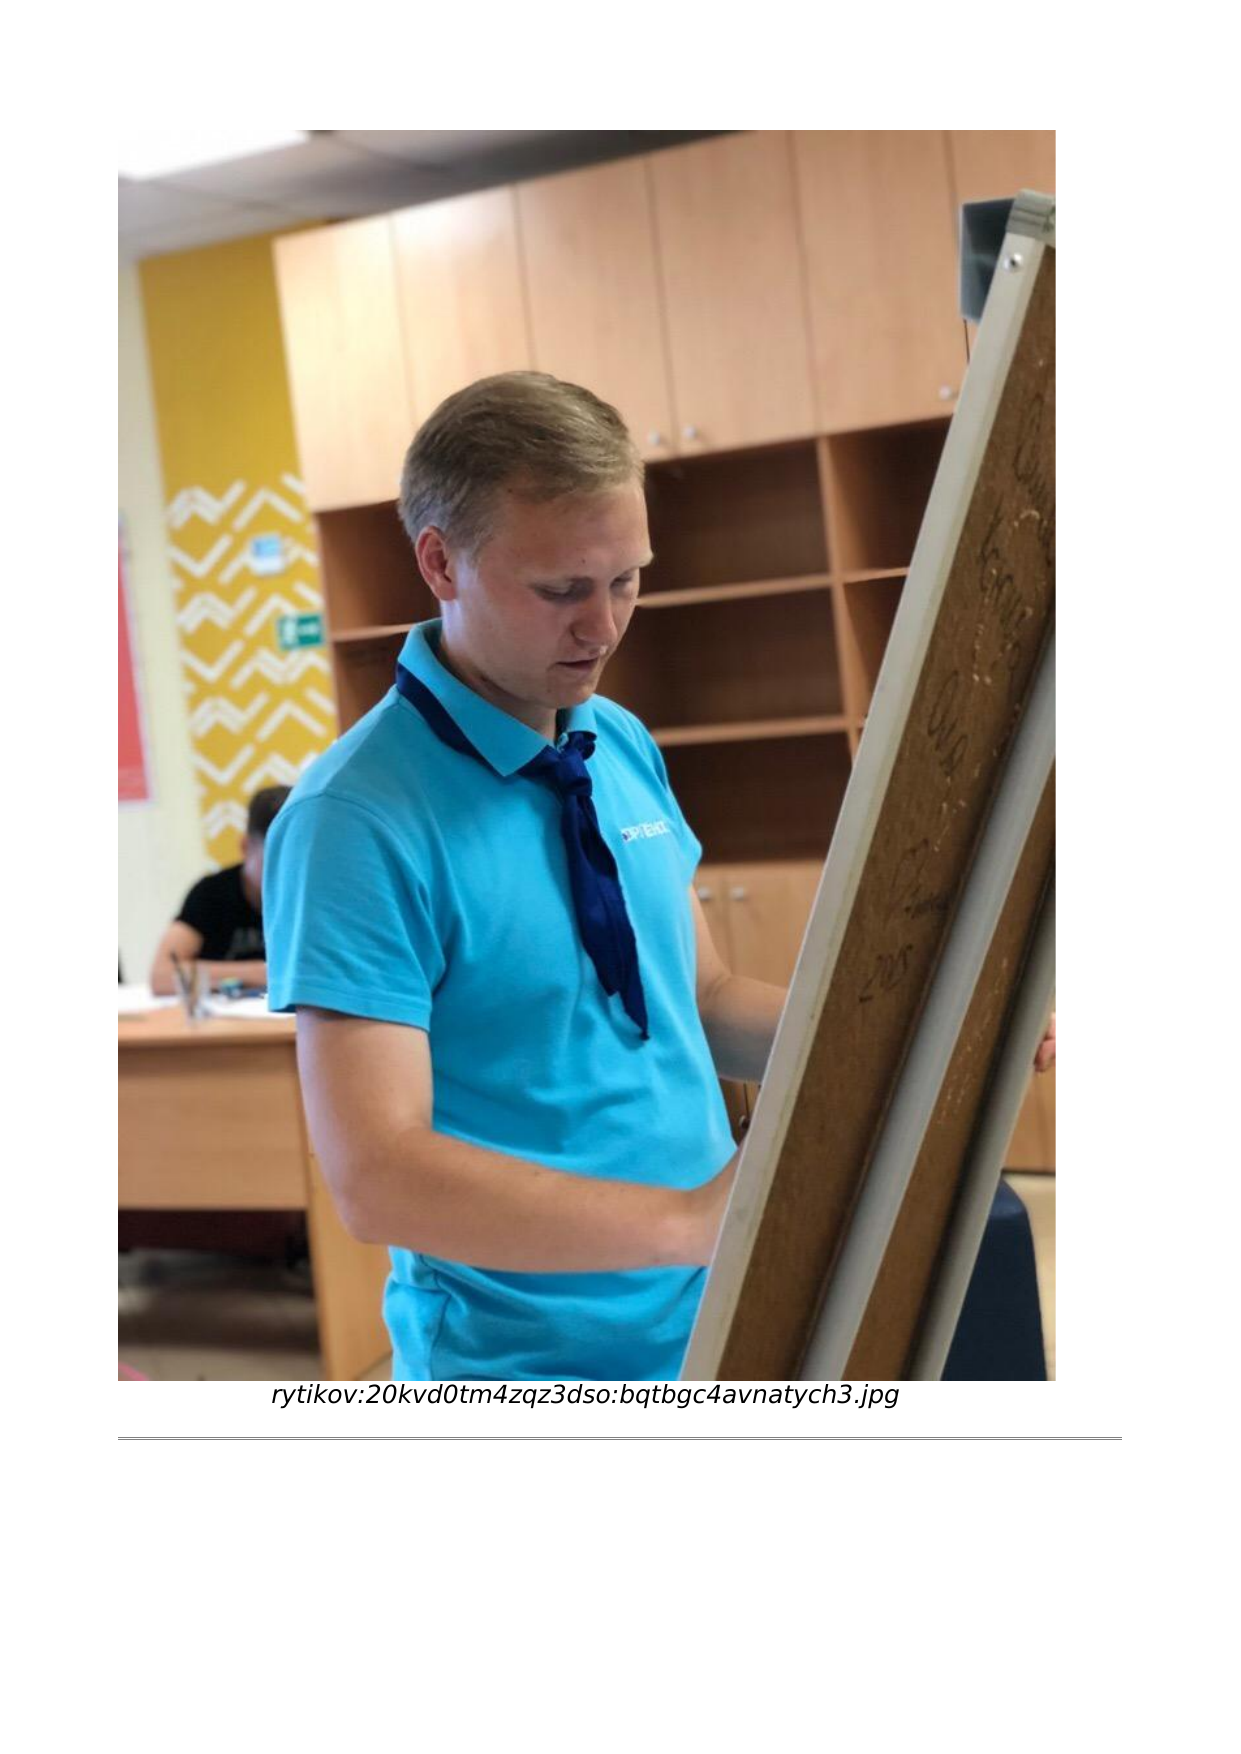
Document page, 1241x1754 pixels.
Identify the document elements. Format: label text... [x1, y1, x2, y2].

picture [620, 1374, 626, 1381]
picture [650, 1328, 661, 1341]
text rytikov:20kvd0tm4zqz3dso:bqtbgc4avnatych3.jpg [118, 1381, 1056, 1410]
picture [469, 1294, 489, 1305]
picture [118, 130, 1056, 1381]
picture [447, 1280, 459, 1287]
picture [514, 1305, 524, 1310]
picture [537, 1368, 609, 1381]
picture [617, 1324, 625, 1330]
picture [450, 1312, 544, 1346]
picture [438, 1279, 470, 1315]
